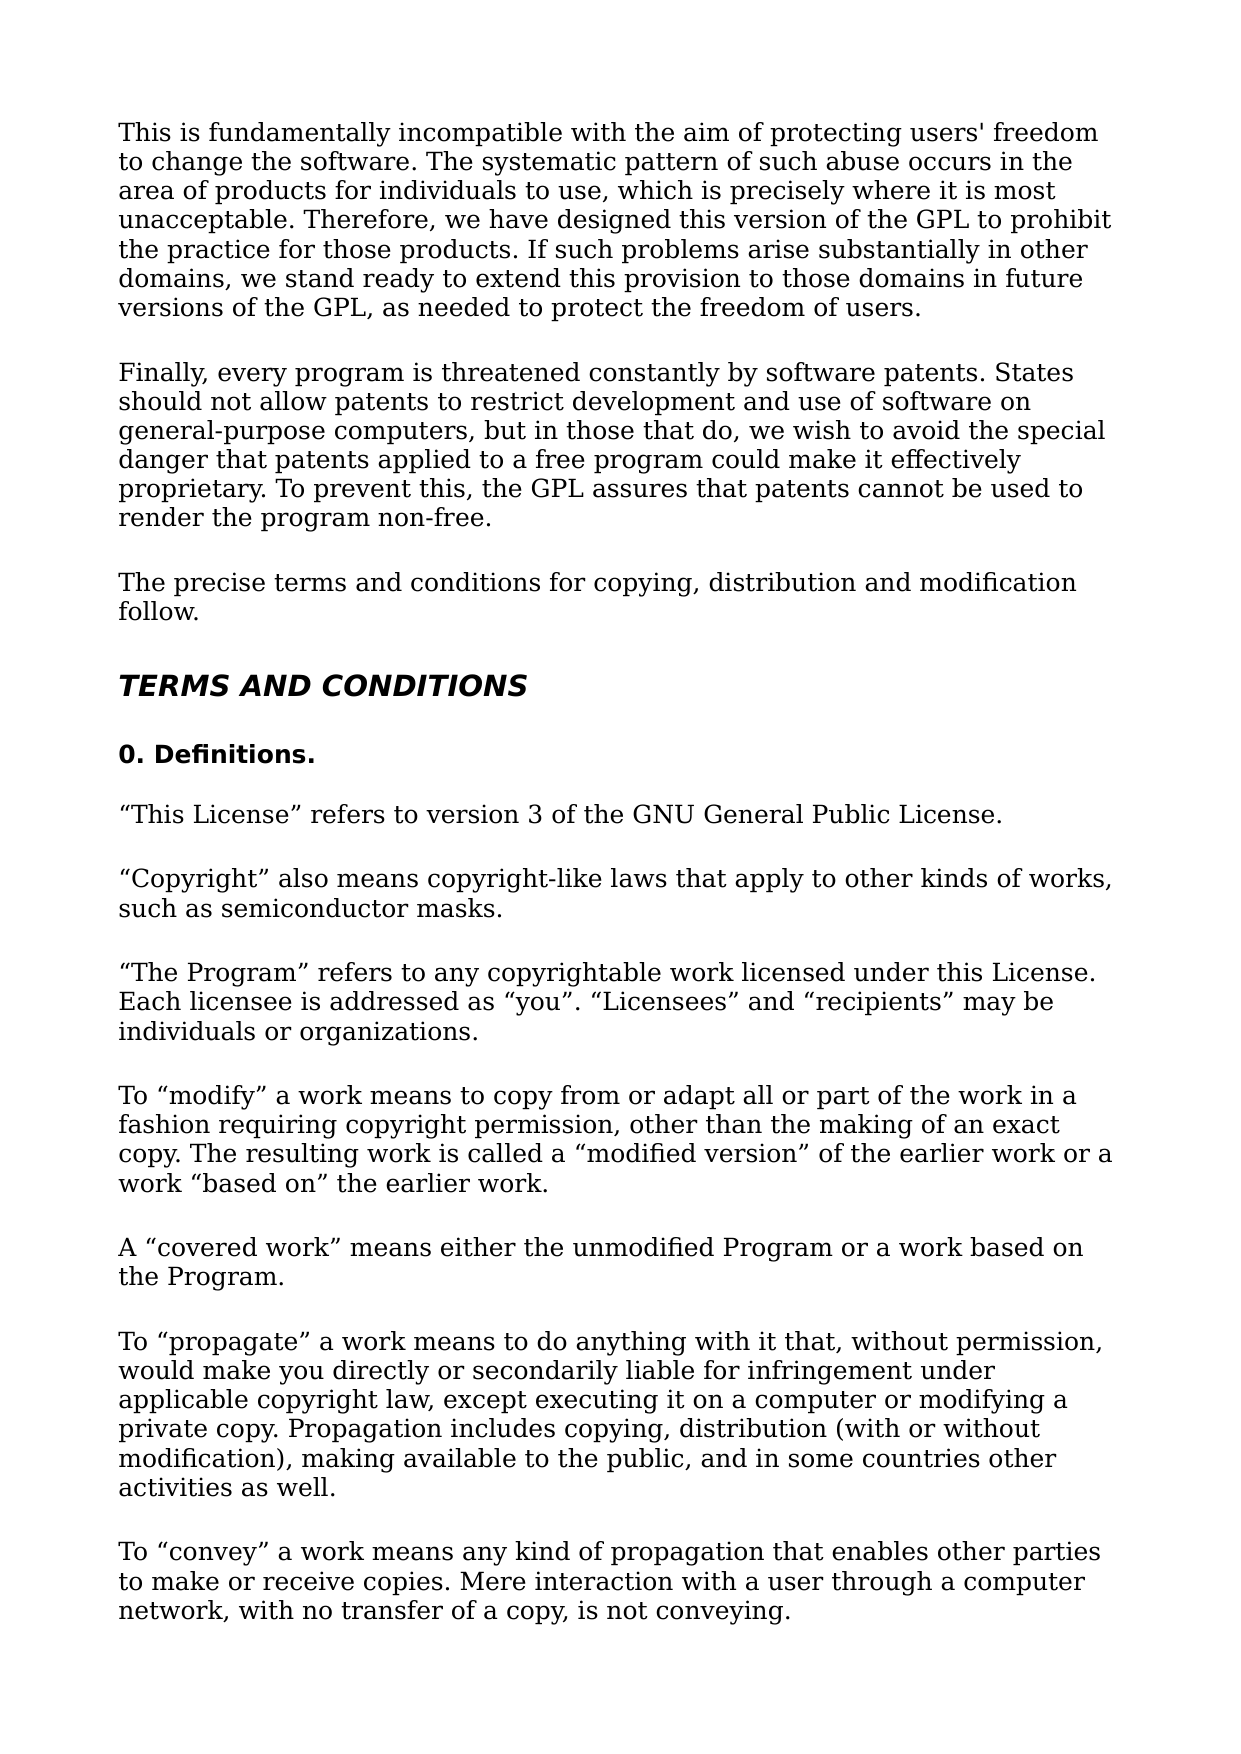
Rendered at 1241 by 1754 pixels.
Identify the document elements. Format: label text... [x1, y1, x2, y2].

text “Copyright” also means copyright-like laws that apply to other kinds of works, such as semiconductor masks. [118, 864, 1122, 923]
text “This License” refers to version 3 of the GNU General Public License. [118, 800, 1122, 829]
text A “covered work” means either the unmodified Program or a work based on the Program. [118, 1233, 1122, 1292]
text This is fundamentally incompatible with the aim of protecting users' freedom to change the software. The systematic pattern of such abuse occurs in the area of products for individuals to use, which is precisely where it is most unacceptable. Therefore, we have designed this version of the GPL to prohibit the practice for those products. If such problems arise substantially in other domains, we stand ready to extend this provision to those domains in future versions of the GPL, as needed to protect the freedom of users. [118, 118, 1122, 322]
text To “convey” a work means any kind of propagation that enables other parties to make or receive copies. Mere interaction with a user through a computer network, with no transfer of a copy, is not conveying. [118, 1537, 1122, 1625]
subtitle TERMS AND CONDITIONS [118, 669, 1122, 703]
text The precise terms and conditions for copying, distribution and modification follow. [118, 568, 1122, 626]
text To “modify” a work means to copy from or adapt all or part of the work in a fashion requiring copyright permission, other than the making of an exact copy. The resulting work is called a “modified version” of the earlier work or a work “based on” the earlier work. [118, 1081, 1122, 1198]
text To “propagate” a work means to do anything with it that, without permission, would make you directly or secondarily liable for infringement under applicable copyright law, except executing it on a computer or modifying a private copy. Propagation includes copying, distribution (with or without modification), making available to the public, and in some countries other activities as well. [118, 1327, 1122, 1502]
text Finally, every program is threatened constantly by software patents. States should not allow patents to restrict development and use of software on general-purpose computers, but in those that do, we wish to avoid the special danger that patents applied to a free program could make it effectively proprietary. To prevent this, the GPL assures that patents cannot be used to render the program non-free. [118, 358, 1122, 533]
text “The Program” refers to any copyrightable work licensed under this License. Each licensee is addressed as “you”. “Licensees” and “recipients” may be individuals or organizations. [118, 958, 1122, 1046]
subtitle 0. Definitions. [118, 741, 1122, 770]
